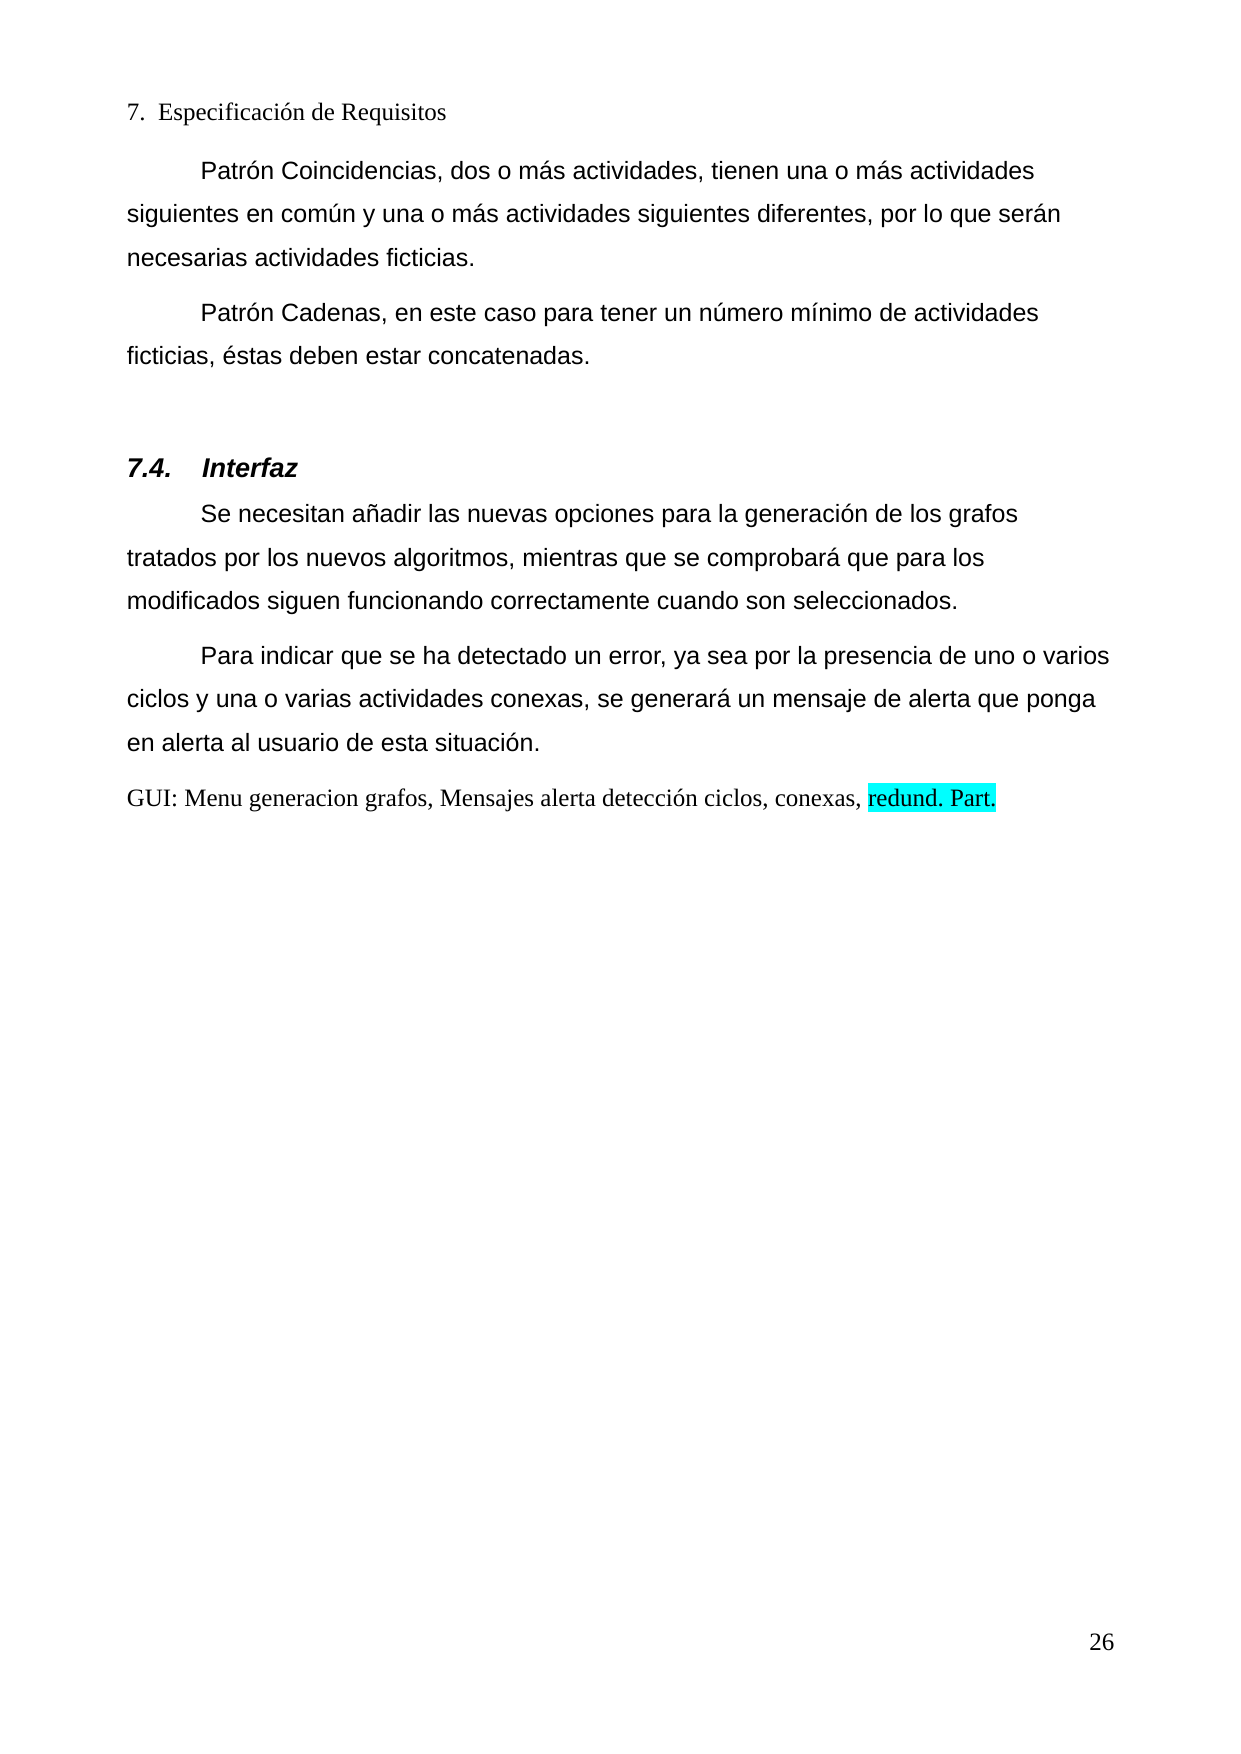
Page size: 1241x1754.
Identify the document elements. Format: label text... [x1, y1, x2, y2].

text Patrón Cadenas, en este caso para tener un número mínimo de actividades ficticias, éstas deben estar concatenadas. [127, 298, 1114, 370]
subtitle Interfaz [127, 452, 1114, 484]
text GUI: Menu generacion grafos, Mensajes alerta detección ciclos, conexas, redund. Part. [127, 783, 1114, 812]
text Para indicar que se ha detectado un error, ya sea por la presencia de uno o varios ciclos y una o varias actividades conexas, se generará un mensaje de alerta que ponga en alerta al usuario de esta situación. [127, 641, 1114, 756]
text Patrón Coincidencias, dos o más actividades, tienen una o más actividades siguientes en común y una o más actividades siguientes diferentes, por lo que serán necesarias actividades ficticias. [127, 156, 1114, 271]
text Se necesitan añadir las nuevas opciones para la generación de los grafos tratados por los nuevos algoritmos, mientras que se comprobará que para los modificados siguen funcionando correctamente cuando son seleccionados. [127, 499, 1114, 614]
